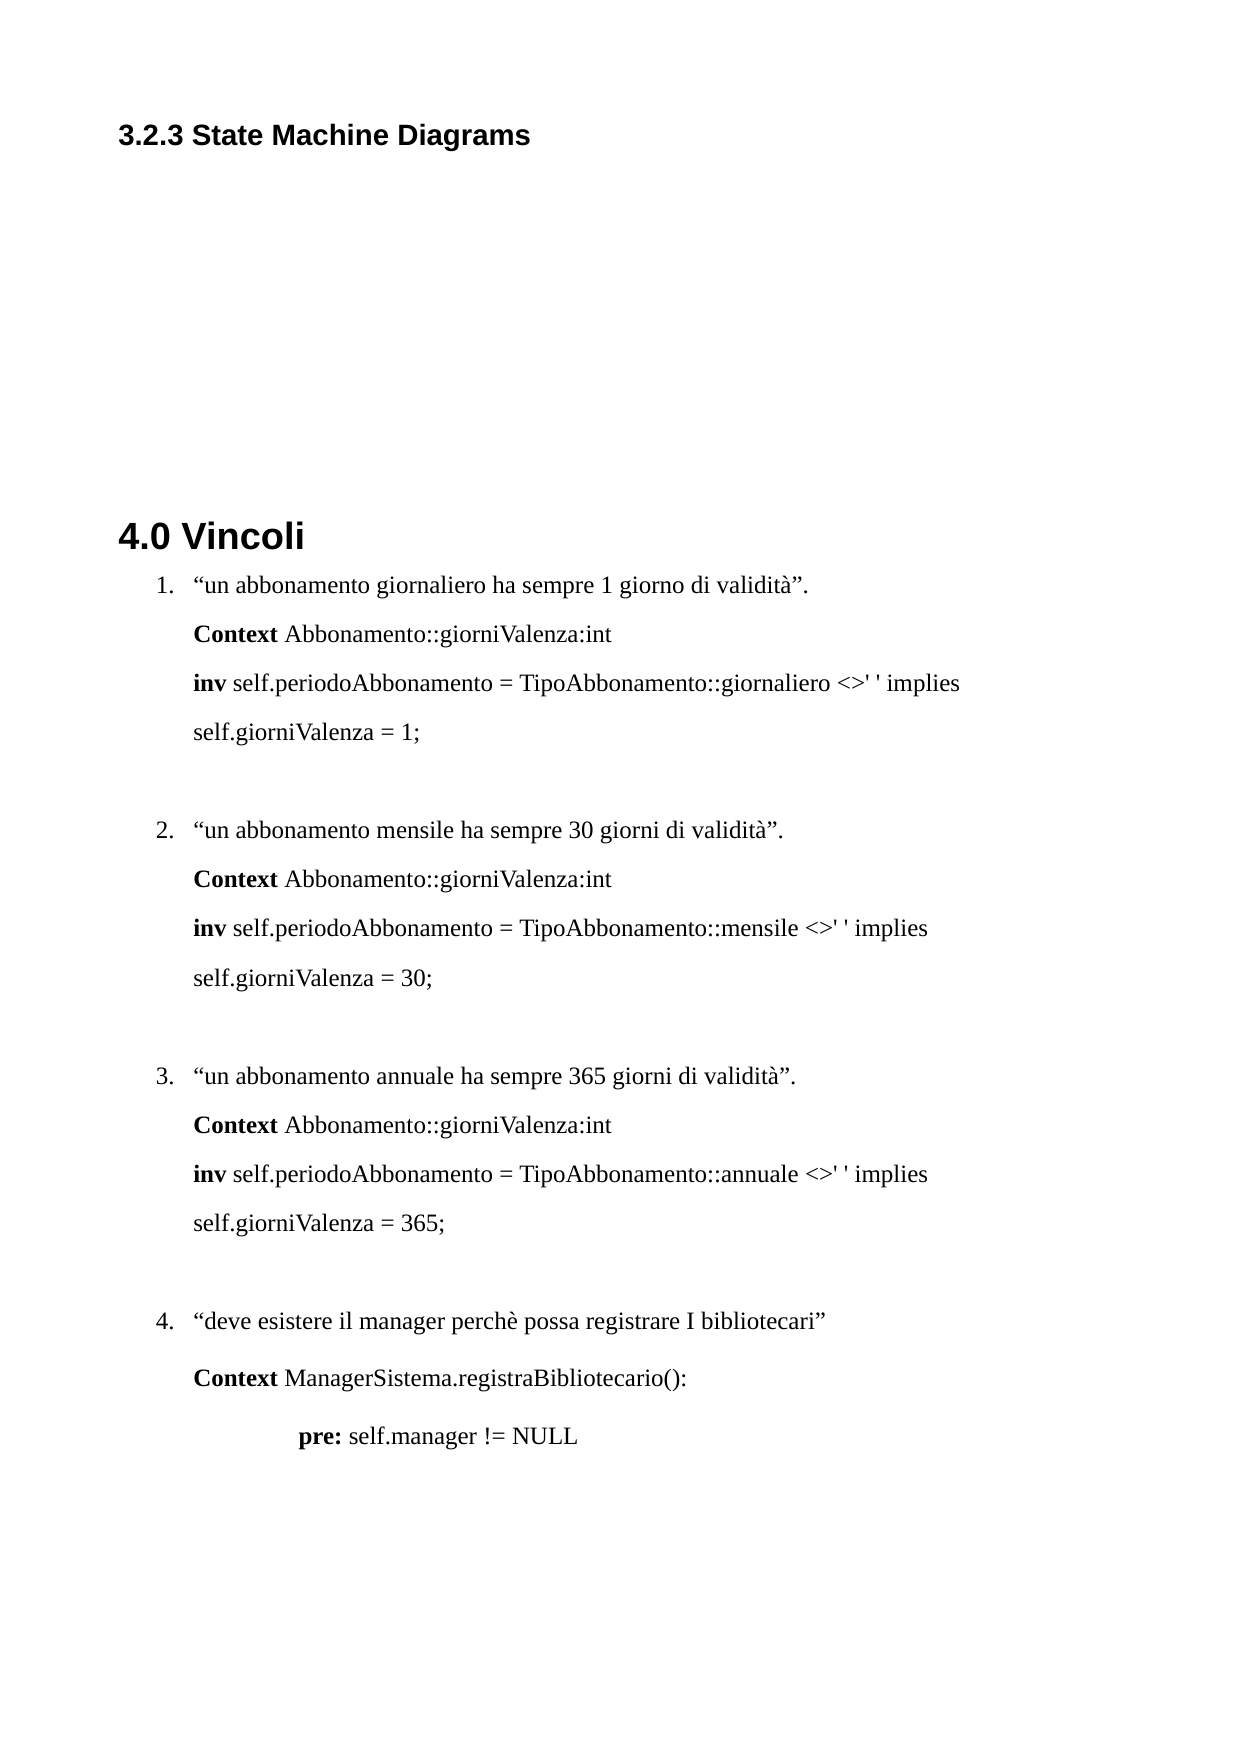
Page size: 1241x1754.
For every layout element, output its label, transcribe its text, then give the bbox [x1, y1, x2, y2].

list “deve esistere il manager perchè possa registrare I bibliotecari” [156, 1306, 1122, 1335]
list Context Abbonamento::giorniValenza:int [156, 1110, 1122, 1138]
list inv self.periodoAbbonamento = TipoAbbonamento::mensile <>' ' implies [156, 913, 1122, 942]
subtitle 3.2.3 State Machine Diagrams [118, 118, 1122, 152]
list self.giorniValenza = 365; [156, 1208, 1122, 1237]
list “un abbonamento annuale ha sempre 365 giorni di validità”. [156, 1061, 1122, 1089]
list “un abbonamento mensile ha sempre 30 giorni di validità”. [156, 815, 1122, 844]
list pre: self.manager != NULL [156, 1421, 1122, 1450]
list self.giorniValenza = 30; [156, 963, 1122, 991]
list Context Abbonamento::giorniValenza:int [156, 864, 1122, 893]
list “un abbonamento giornaliero ha sempre 1 giorno di validità”. [156, 570, 1122, 599]
list self.giorniValenza = 1; [156, 717, 1122, 746]
list inv self.periodoAbbonamento = TipoAbbonamento::giornaliero <>' ' implies [156, 668, 1122, 697]
list Context Abbonamento::giorniValenza:int [156, 619, 1122, 648]
subtitle 4.0 Vincoli [118, 514, 1122, 558]
list Context ManagerSistema.registraBibliotecario(): [156, 1363, 1122, 1392]
list inv self.periodoAbbonamento = TipoAbbonamento::annuale <>' ' implies [156, 1159, 1122, 1188]
